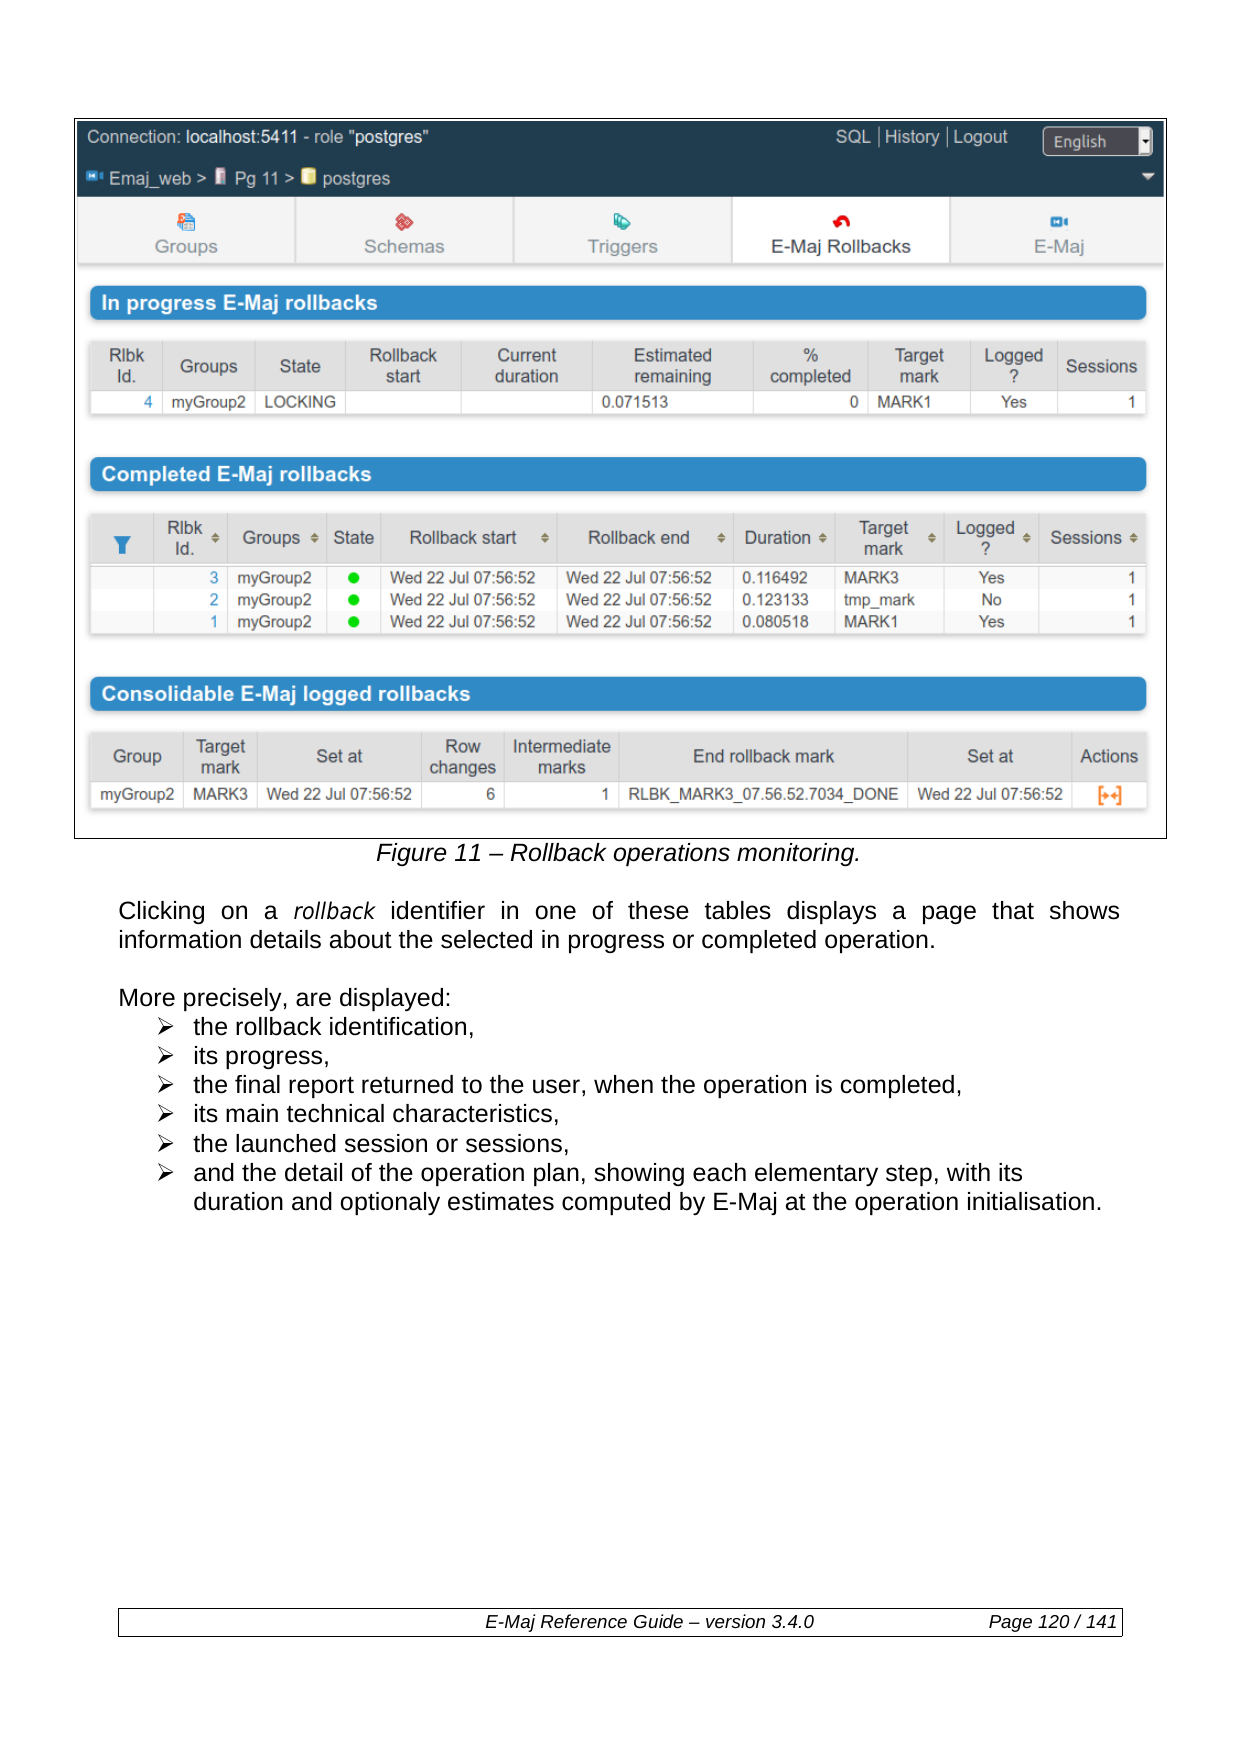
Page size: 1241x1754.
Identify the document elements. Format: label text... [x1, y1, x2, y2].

list the final report returned to the user, when the operation is completed, [156, 1070, 1122, 1099]
list and the detail of the operation plan, showing each elementary step, with its duration and optionaly estimates computed by E-Maj at the operation initialisation. [156, 1157, 1122, 1216]
list its main technical characteristics, [156, 1099, 1122, 1128]
picture [76, 121, 1164, 835]
list the launched session or sessions, [156, 1128, 1122, 1157]
list the rollback identification, [156, 1012, 1122, 1041]
list its progress, [156, 1041, 1122, 1070]
text Clicking on a rollback identifier in one of these tables displays a page that shows information details about the selected in progress or completed operation. [118, 896, 1122, 954]
text More precisely, are displayed: [118, 983, 1122, 1012]
text Figure 11 – Rollback operations monitoring. [118, 839, 1122, 867]
